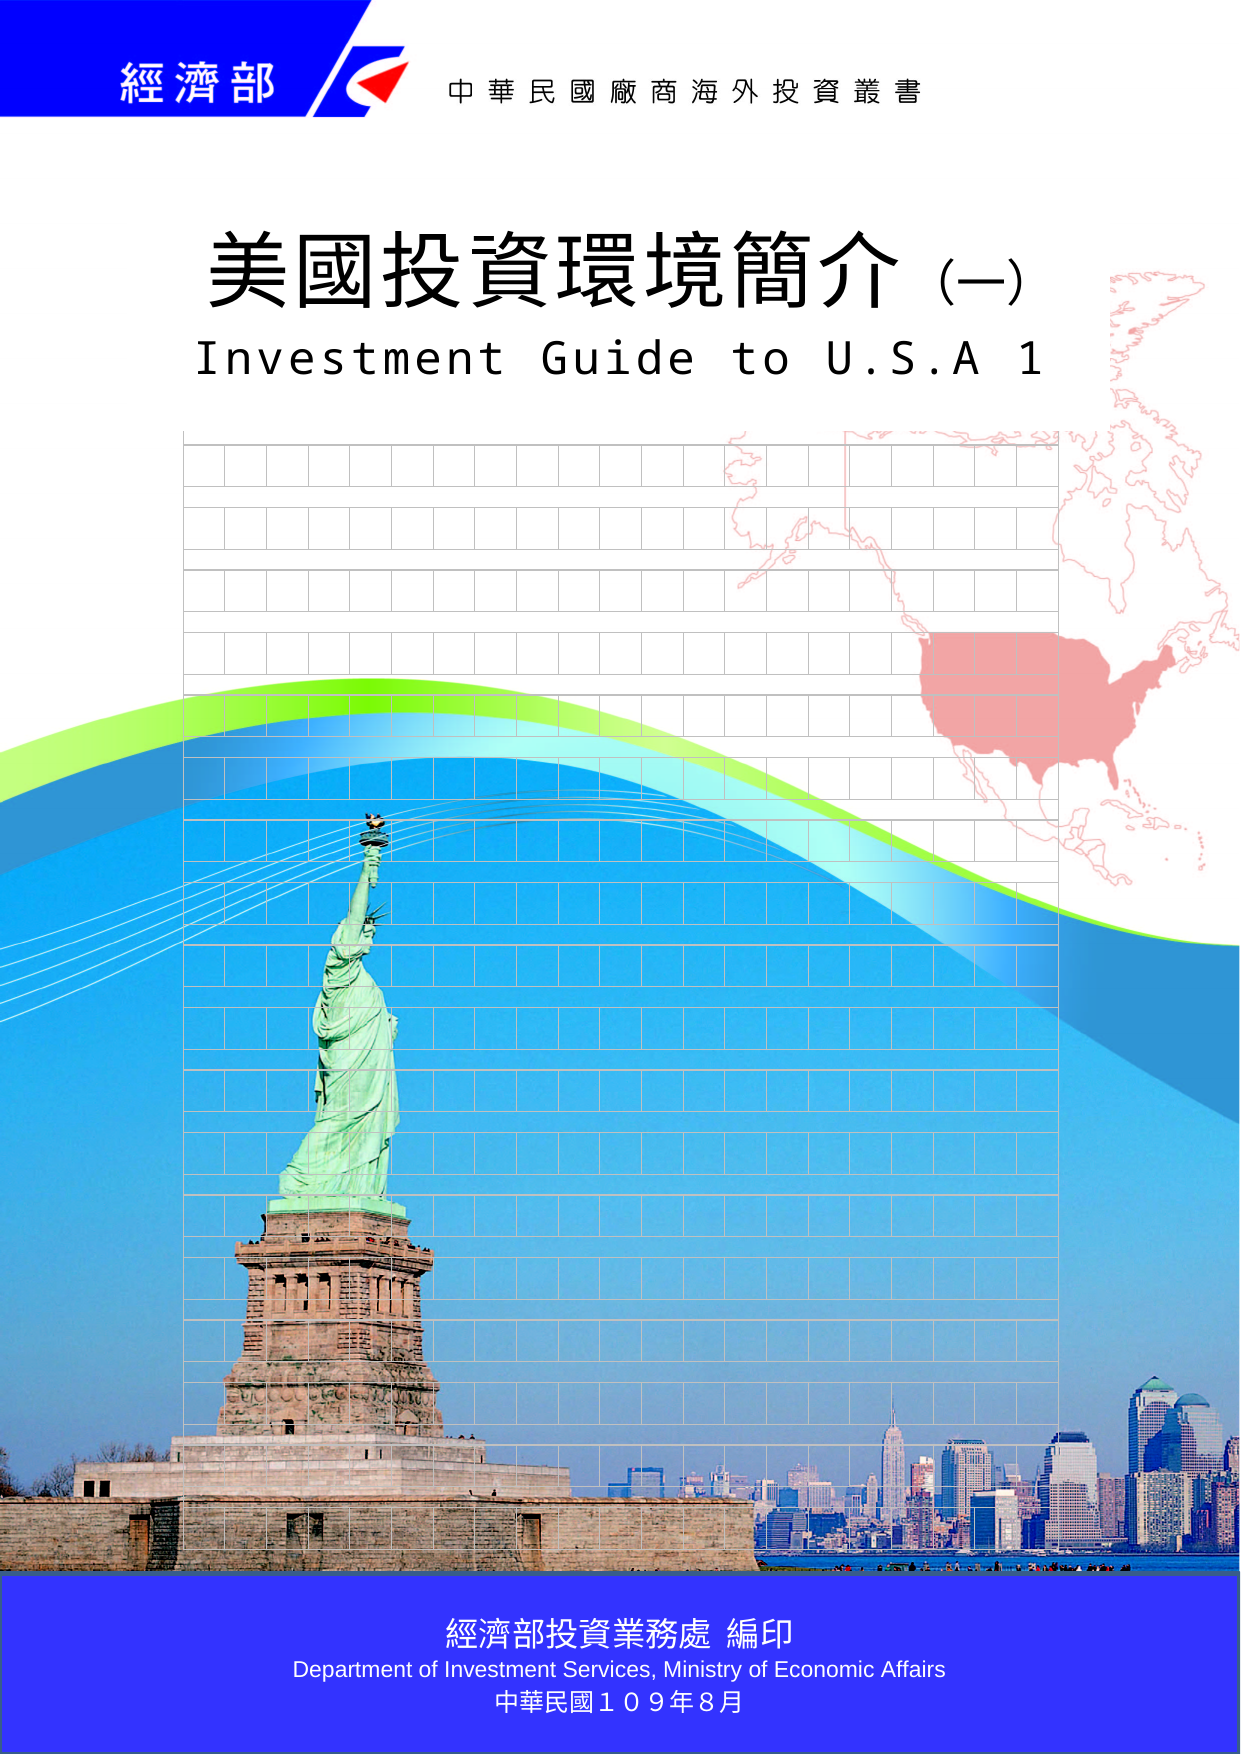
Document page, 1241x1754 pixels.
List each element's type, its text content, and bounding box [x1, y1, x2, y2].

picture [184, 1071, 224, 1111]
picture [809, 1446, 849, 1486]
picture [350, 571, 391, 611]
picture [892, 446, 933, 486]
picture [809, 821, 849, 861]
picture [342, 866, 352, 870]
picture [600, 1258, 641, 1299]
picture [267, 1196, 308, 1236]
picture [225, 758, 266, 793]
picture [267, 1508, 308, 1549]
picture [309, 1258, 349, 1299]
picture [517, 633, 558, 674]
picture [642, 1133, 683, 1174]
picture [436, 866, 446, 876]
picture [684, 1071, 724, 1111]
picture [559, 633, 599, 674]
picture [809, 508, 849, 549]
picture [517, 571, 558, 611]
picture [475, 946, 516, 986]
picture [559, 1008, 599, 1049]
picture [475, 1258, 516, 1299]
picture [934, 821, 974, 861]
picture [725, 1008, 766, 1049]
picture [559, 1133, 599, 1174]
picture [684, 1133, 724, 1174]
picture [517, 696, 558, 736]
picture [225, 914, 234, 924]
picture [600, 1008, 641, 1049]
picture [850, 883, 891, 924]
picture [184, 550, 1058, 569]
picture [350, 1008, 391, 1049]
picture [975, 1071, 1016, 1111]
picture [642, 758, 683, 799]
picture [1017, 508, 1058, 549]
picture [309, 1071, 349, 1111]
picture [934, 571, 974, 611]
picture [1017, 1008, 1058, 1049]
picture [600, 883, 641, 924]
picture [225, 1071, 266, 1111]
picture [809, 1258, 849, 1299]
picture [684, 633, 724, 674]
picture [684, 696, 724, 736]
picture [517, 946, 558, 986]
picture [123, 932, 133, 940]
picture [225, 1446, 266, 1486]
picture [517, 1383, 558, 1424]
picture [392, 1008, 433, 1049]
picture [1017, 758, 1058, 799]
picture [0, 0, 1240, 1571]
picture [309, 758, 349, 772]
picture [975, 1508, 1016, 1549]
picture [184, 758, 224, 799]
picture [267, 901, 308, 924]
picture [475, 1508, 516, 1549]
picture [590, 845, 599, 854]
picture [434, 1008, 474, 1049]
picture [767, 1446, 808, 1486]
picture [517, 508, 558, 549]
picture [184, 1133, 224, 1174]
picture [350, 446, 391, 486]
picture [267, 571, 308, 611]
picture [975, 508, 1016, 549]
picture [621, 844, 641, 861]
picture [475, 1446, 516, 1486]
picture [140, 925, 158, 939]
picture [767, 1133, 808, 1174]
picture [309, 508, 349, 549]
picture [934, 758, 974, 799]
picture [184, 571, 224, 611]
picture [184, 1112, 1058, 1132]
picture [975, 446, 1016, 486]
picture [767, 1321, 808, 1361]
picture [267, 1071, 308, 1111]
picture [731, 821, 766, 861]
picture [184, 633, 224, 674]
picture [642, 1196, 683, 1236]
picture [559, 758, 599, 771]
picture [600, 446, 641, 486]
picture [434, 1446, 474, 1486]
picture [767, 696, 808, 736]
picture [309, 1133, 349, 1174]
picture [559, 1258, 599, 1299]
picture [138, 921, 148, 925]
picture [392, 571, 433, 611]
picture [850, 1071, 891, 1111]
picture [184, 1425, 1058, 1444]
picture [184, 1050, 1058, 1069]
picture [725, 1071, 766, 1111]
picture [850, 571, 891, 611]
picture [184, 946, 224, 986]
picture [975, 1196, 1016, 1236]
picture [850, 1133, 891, 1174]
picture [392, 1321, 433, 1361]
picture [725, 1508, 766, 1549]
picture [350, 508, 391, 549]
picture [517, 1258, 558, 1299]
picture [267, 446, 308, 486]
picture [1017, 1133, 1058, 1174]
picture [184, 508, 224, 549]
picture [892, 1383, 933, 1424]
picture [309, 1196, 349, 1236]
picture [642, 633, 683, 674]
picture [809, 696, 849, 736]
picture [642, 1008, 683, 1049]
picture [267, 1258, 308, 1299]
picture [225, 571, 266, 611]
picture [475, 1071, 516, 1111]
picture [892, 758, 933, 799]
picture [642, 1508, 683, 1549]
picture [267, 1446, 308, 1486]
picture [892, 508, 933, 549]
picture [809, 1383, 849, 1424]
picture [600, 1133, 641, 1174]
picture [892, 821, 933, 861]
picture [767, 946, 808, 986]
picture [184, 431, 1058, 444]
picture [892, 571, 933, 611]
picture [536, 848, 546, 861]
picture [49, 950, 55, 959]
picture [1017, 1508, 1058, 1549]
picture [309, 891, 349, 924]
picture [559, 1071, 599, 1111]
picture [550, 862, 601, 882]
picture [434, 696, 474, 736]
picture [642, 1321, 683, 1361]
picture [934, 633, 974, 674]
picture [642, 946, 683, 986]
picture [559, 508, 599, 549]
picture [267, 1383, 308, 1424]
picture [350, 1258, 391, 1299]
picture [649, 840, 668, 854]
picture [392, 633, 433, 674]
picture [934, 696, 974, 736]
picture [892, 883, 933, 924]
picture [350, 1383, 391, 1424]
picture [371, 897, 381, 905]
picture [350, 883, 382, 924]
picture [892, 1258, 933, 1299]
picture [420, 876, 430, 882]
picture [350, 758, 391, 765]
picture [892, 1508, 933, 1549]
picture [559, 946, 599, 986]
picture [309, 1508, 349, 1549]
picture [850, 1008, 891, 1049]
picture [559, 446, 599, 486]
picture [517, 1133, 558, 1174]
picture [392, 508, 433, 549]
picture [517, 1071, 558, 1111]
picture [239, 919, 254, 924]
picture [309, 571, 349, 611]
picture [267, 1008, 308, 1049]
picture [767, 1196, 808, 1236]
picture [975, 1133, 1016, 1174]
picture [184, 1196, 224, 1236]
picture [420, 865, 431, 873]
picture [975, 571, 1016, 611]
picture [1017, 571, 1058, 611]
picture [600, 1071, 641, 1111]
picture [684, 446, 724, 486]
picture [975, 1446, 1016, 1486]
picture [934, 508, 974, 549]
picture [892, 1008, 933, 1049]
picture [975, 946, 1016, 986]
picture [383, 916, 391, 924]
picture [725, 696, 766, 736]
picture [602, 862, 1058, 882]
picture [350, 1321, 391, 1361]
picture [559, 696, 599, 736]
picture [434, 633, 474, 674]
picture [684, 1508, 724, 1549]
picture [184, 1175, 1058, 1194]
picture [10, 962, 18, 967]
picture [850, 633, 891, 674]
picture [665, 852, 683, 861]
picture [184, 1487, 1058, 1507]
picture [184, 1237, 1058, 1257]
picture [309, 696, 349, 736]
picture [397, 874, 404, 882]
picture [975, 1008, 1016, 1049]
picture [369, 904, 385, 914]
text 美國投資環境簡介（一） [152, 204, 1110, 325]
picture [850, 946, 891, 986]
picture [475, 633, 516, 674]
picture [892, 696, 933, 736]
picture [809, 446, 849, 486]
picture [184, 1008, 224, 1049]
picture [225, 1258, 266, 1299]
picture [434, 1071, 474, 1111]
picture [475, 1196, 516, 1236]
picture [934, 1008, 974, 1049]
picture [725, 508, 766, 549]
picture [850, 1321, 891, 1361]
picture [35, 953, 41, 965]
picture [517, 1196, 558, 1236]
picture [642, 1446, 683, 1486]
picture [1017, 946, 1058, 986]
picture [267, 758, 308, 782]
picture [475, 446, 516, 486]
picture [850, 1383, 891, 1424]
picture [809, 633, 849, 674]
picture [767, 571, 808, 611]
picture [809, 946, 849, 986]
picture [184, 1362, 1058, 1382]
picture [725, 571, 766, 611]
picture [350, 1508, 391, 1549]
picture [892, 1446, 933, 1486]
picture [725, 1196, 766, 1236]
picture [225, 1508, 266, 1549]
picture [892, 1133, 933, 1174]
picture [225, 1383, 266, 1424]
picture [767, 1258, 808, 1299]
picture [434, 1133, 474, 1174]
picture [225, 446, 266, 486]
picture [767, 1071, 808, 1111]
picture [184, 1508, 224, 1549]
picture [684, 1383, 724, 1424]
picture [267, 508, 308, 549]
picture [642, 851, 648, 861]
picture [309, 446, 349, 486]
picture [809, 883, 849, 924]
picture [975, 1321, 1016, 1361]
picture [809, 1008, 849, 1049]
picture [1017, 1196, 1058, 1236]
picture [350, 1133, 391, 1174]
picture [184, 987, 1058, 1007]
picture [767, 758, 808, 799]
picture [434, 1196, 474, 1236]
picture [434, 1383, 474, 1424]
picture [767, 446, 808, 486]
picture [975, 633, 1016, 674]
picture [850, 1258, 891, 1299]
picture [559, 1383, 599, 1424]
picture [600, 1508, 641, 1549]
picture [684, 758, 724, 799]
picture [225, 1321, 266, 1361]
picture [1017, 1383, 1058, 1424]
picture [184, 1446, 224, 1486]
picture [392, 1383, 433, 1424]
picture [593, 854, 599, 861]
picture [392, 1196, 433, 1236]
picture [767, 883, 808, 924]
picture [225, 946, 266, 986]
picture [725, 1383, 766, 1424]
picture [517, 883, 558, 924]
picture [600, 946, 641, 986]
picture [559, 883, 599, 924]
picture [701, 844, 719, 861]
picture [434, 1321, 474, 1361]
picture [642, 508, 683, 549]
picture [850, 508, 891, 549]
picture [850, 821, 891, 861]
picture [475, 1321, 516, 1361]
picture [600, 758, 641, 784]
picture [684, 1008, 724, 1049]
picture [434, 1258, 474, 1299]
picture [975, 821, 1016, 861]
picture [613, 839, 621, 846]
picture [475, 1008, 516, 1049]
picture [559, 1508, 599, 1549]
picture [642, 446, 683, 486]
picture [184, 1258, 224, 1299]
picture [600, 571, 641, 611]
picture [184, 487, 1058, 507]
picture [767, 633, 808, 674]
picture [350, 1446, 391, 1486]
picture [475, 696, 516, 736]
picture [350, 696, 391, 736]
picture [975, 696, 1016, 736]
picture [350, 946, 391, 986]
picture [850, 696, 891, 736]
picture [725, 946, 766, 986]
picture [475, 1383, 516, 1424]
picture [600, 1446, 641, 1486]
picture [267, 1133, 308, 1174]
text Investment Guide to U.S.A 1 [127, 325, 1110, 388]
picture [892, 633, 933, 674]
picture [642, 1071, 683, 1111]
picture [559, 1321, 599, 1361]
picture [475, 883, 516, 924]
picture [767, 1383, 808, 1424]
picture [934, 1321, 974, 1361]
picture [184, 675, 1058, 694]
picture [184, 612, 1058, 632]
picture [809, 1508, 849, 1549]
picture [975, 1383, 1016, 1424]
picture [309, 1321, 349, 1361]
picture [309, 1383, 349, 1424]
picture [225, 633, 266, 674]
picture [434, 508, 474, 549]
picture [725, 1258, 766, 1299]
picture [684, 1258, 724, 1299]
picture [350, 1196, 391, 1236]
picture [434, 883, 474, 924]
picture [934, 1258, 974, 1299]
picture [191, 918, 202, 924]
picture [1017, 883, 1058, 924]
picture [809, 1196, 849, 1236]
picture [725, 1133, 766, 1174]
picture [517, 1008, 558, 1049]
picture [767, 508, 808, 549]
picture [850, 1508, 891, 1549]
picture [358, 862, 381, 882]
picture [684, 508, 724, 549]
picture [809, 1321, 849, 1361]
picture [737, 835, 753, 847]
picture [357, 821, 391, 861]
picture [850, 758, 891, 799]
picture [392, 1133, 433, 1174]
picture [434, 446, 474, 486]
picture [1017, 1258, 1058, 1299]
picture [600, 696, 641, 736]
picture [225, 1133, 266, 1174]
picture [381, 887, 391, 906]
picture [225, 1008, 266, 1049]
picture [577, 849, 587, 861]
picture [850, 446, 891, 486]
picture [600, 840, 629, 861]
picture [684, 1321, 724, 1361]
picture [546, 854, 553, 861]
picture [1017, 1446, 1058, 1486]
picture [600, 633, 641, 674]
picture [600, 1383, 641, 1424]
picture [934, 883, 974, 924]
picture [309, 946, 349, 986]
picture [684, 571, 724, 611]
picture [684, 946, 724, 986]
picture [642, 1258, 683, 1299]
picture [767, 1008, 808, 1049]
picture [434, 571, 474, 611]
picture [87, 934, 95, 942]
picture [384, 908, 391, 914]
picture [642, 1383, 683, 1424]
picture [1017, 821, 1058, 861]
picture [642, 571, 683, 611]
picture [254, 901, 266, 906]
picture [934, 1133, 974, 1174]
picture [975, 1258, 1016, 1299]
picture [934, 1508, 974, 1549]
picture [475, 508, 516, 549]
picture [135, 931, 143, 936]
picture [1017, 633, 1058, 674]
picture [975, 883, 1016, 924]
picture [474, 862, 532, 882]
picture [350, 1071, 391, 1111]
picture [309, 633, 349, 674]
picture [475, 571, 516, 611]
picture [600, 508, 641, 549]
picture [934, 1196, 974, 1236]
picture [809, 1071, 849, 1111]
picture [184, 696, 224, 736]
picture [934, 946, 974, 986]
picture [350, 633, 391, 674]
picture [267, 946, 308, 986]
picture [436, 877, 445, 882]
picture [517, 446, 558, 486]
picture [184, 446, 224, 486]
picture [975, 758, 1016, 799]
picture [850, 1446, 891, 1486]
picture [267, 633, 308, 674]
picture [184, 1300, 1058, 1319]
picture [725, 883, 766, 924]
picture [934, 1383, 974, 1424]
picture [1017, 446, 1058, 486]
picture [725, 1446, 766, 1486]
picture [403, 867, 410, 874]
picture [684, 883, 724, 924]
picture [59, 941, 77, 953]
picture [725, 633, 766, 674]
picture [392, 1071, 433, 1111]
picture [392, 1508, 433, 1549]
picture [392, 1258, 433, 1299]
picture [684, 1196, 724, 1236]
picture [559, 1446, 599, 1486]
picture [809, 571, 849, 611]
picture [600, 1196, 641, 1236]
picture [434, 1508, 474, 1549]
picture [934, 1071, 974, 1111]
picture [685, 800, 1058, 819]
picture [767, 821, 808, 861]
picture [892, 1196, 933, 1236]
picture [642, 696, 683, 736]
picture [892, 1321, 933, 1361]
picture [392, 696, 433, 736]
picture [225, 1196, 266, 1236]
picture [725, 1321, 766, 1361]
picture [1017, 1071, 1058, 1111]
picture [309, 1446, 349, 1486]
picture [309, 1008, 349, 1049]
picture [367, 814, 383, 819]
picture [892, 1071, 933, 1111]
picture [475, 1133, 516, 1174]
picture [225, 696, 266, 736]
picture [1017, 1321, 1058, 1361]
picture [725, 446, 766, 486]
picture [447, 862, 476, 882]
picture [600, 1321, 641, 1361]
picture [559, 1196, 599, 1236]
picture [517, 1321, 558, 1361]
picture [559, 571, 599, 611]
picture [392, 1446, 433, 1486]
picture [850, 1196, 891, 1236]
picture [767, 1508, 808, 1549]
picture [517, 758, 558, 763]
picture [725, 758, 766, 799]
picture [934, 1446, 974, 1486]
picture [392, 883, 433, 924]
picture [371, 883, 379, 888]
picture [809, 758, 849, 799]
picture [642, 883, 683, 924]
picture [267, 696, 308, 736]
picture [392, 946, 433, 986]
picture [434, 946, 474, 986]
picture [1017, 696, 1058, 736]
picture [892, 946, 933, 986]
picture [532, 871, 553, 882]
picture [184, 800, 201, 806]
picture [225, 508, 266, 549]
picture [934, 446, 974, 486]
picture [184, 1383, 224, 1424]
picture [517, 1508, 558, 1549]
picture [184, 737, 1058, 757]
picture [809, 1133, 849, 1174]
picture [517, 1446, 558, 1486]
picture [392, 446, 433, 486]
picture [184, 925, 1058, 944]
picture [267, 1321, 308, 1361]
picture [184, 1321, 224, 1361]
picture [684, 1446, 724, 1486]
